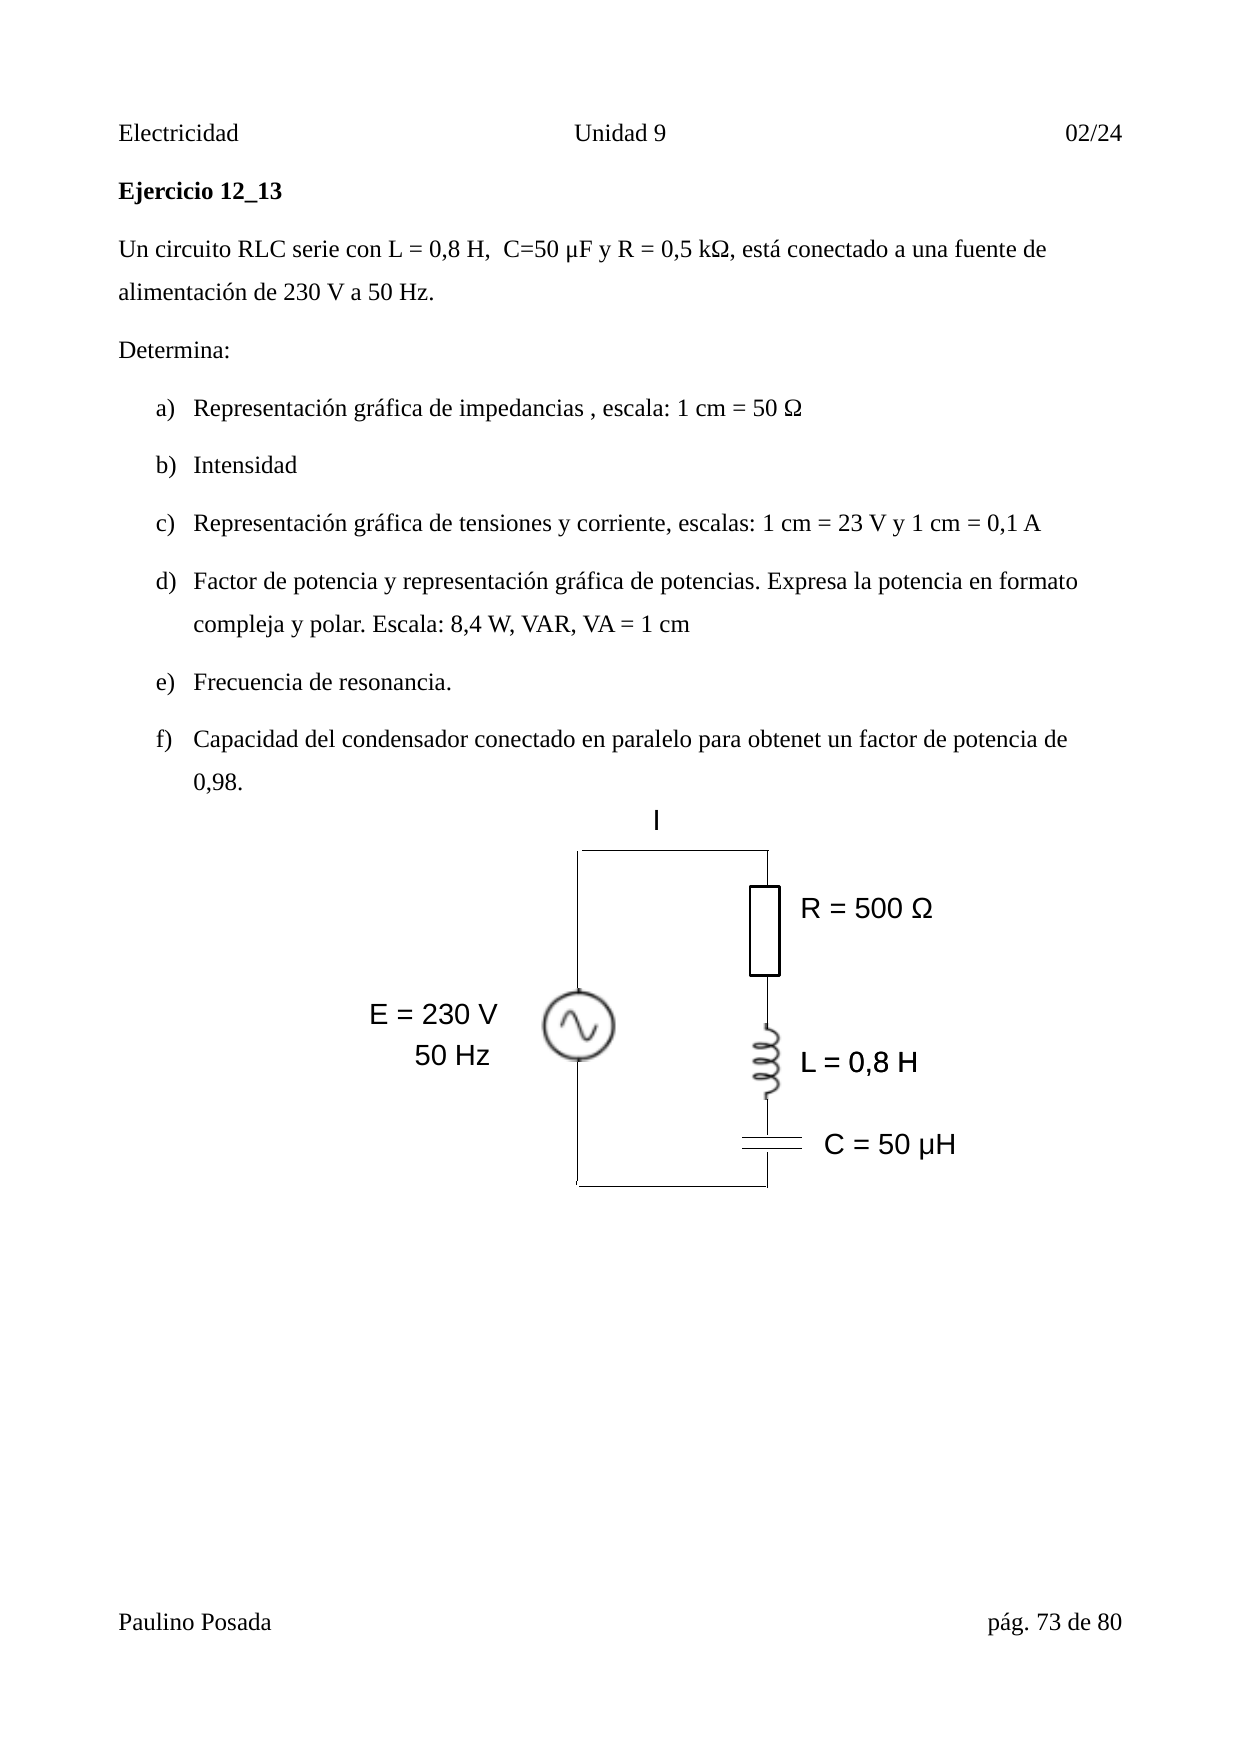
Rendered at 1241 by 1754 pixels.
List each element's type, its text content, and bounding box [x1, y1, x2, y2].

list Frecuencia de resonancia. [156, 667, 1122, 695]
text Un circuito RLC serie con L = 0,8 H, C=50 μF y R = 0,5 kΩ, está conectado a una fuente de alimentación de 230 V a 50 Hz. [118, 234, 1122, 306]
list Representación gráfica de impedancias , escala: 1 cm = 50 Ω [156, 393, 1122, 421]
text Ejercicio 12_13 [118, 176, 1122, 205]
picture [540, 988, 618, 1062]
list Intensidad [156, 450, 1122, 479]
text Determina: [118, 335, 1122, 364]
picture [745, 1023, 783, 1100]
list Representación gráfica de tensiones y corriente, escalas: 1 cm = 23 V y 1 cm = 0,1 A [156, 508, 1122, 537]
list Capacidad del condensador conectado en paralelo para obtenet un factor de potencia de 0,98. [156, 724, 1122, 796]
list Factor de potencia y representación gráfica de potencias. Expresa la potencia en formato compleja y polar. Escala: 8,4 W, VAR, VA = 1 cm [156, 566, 1122, 638]
